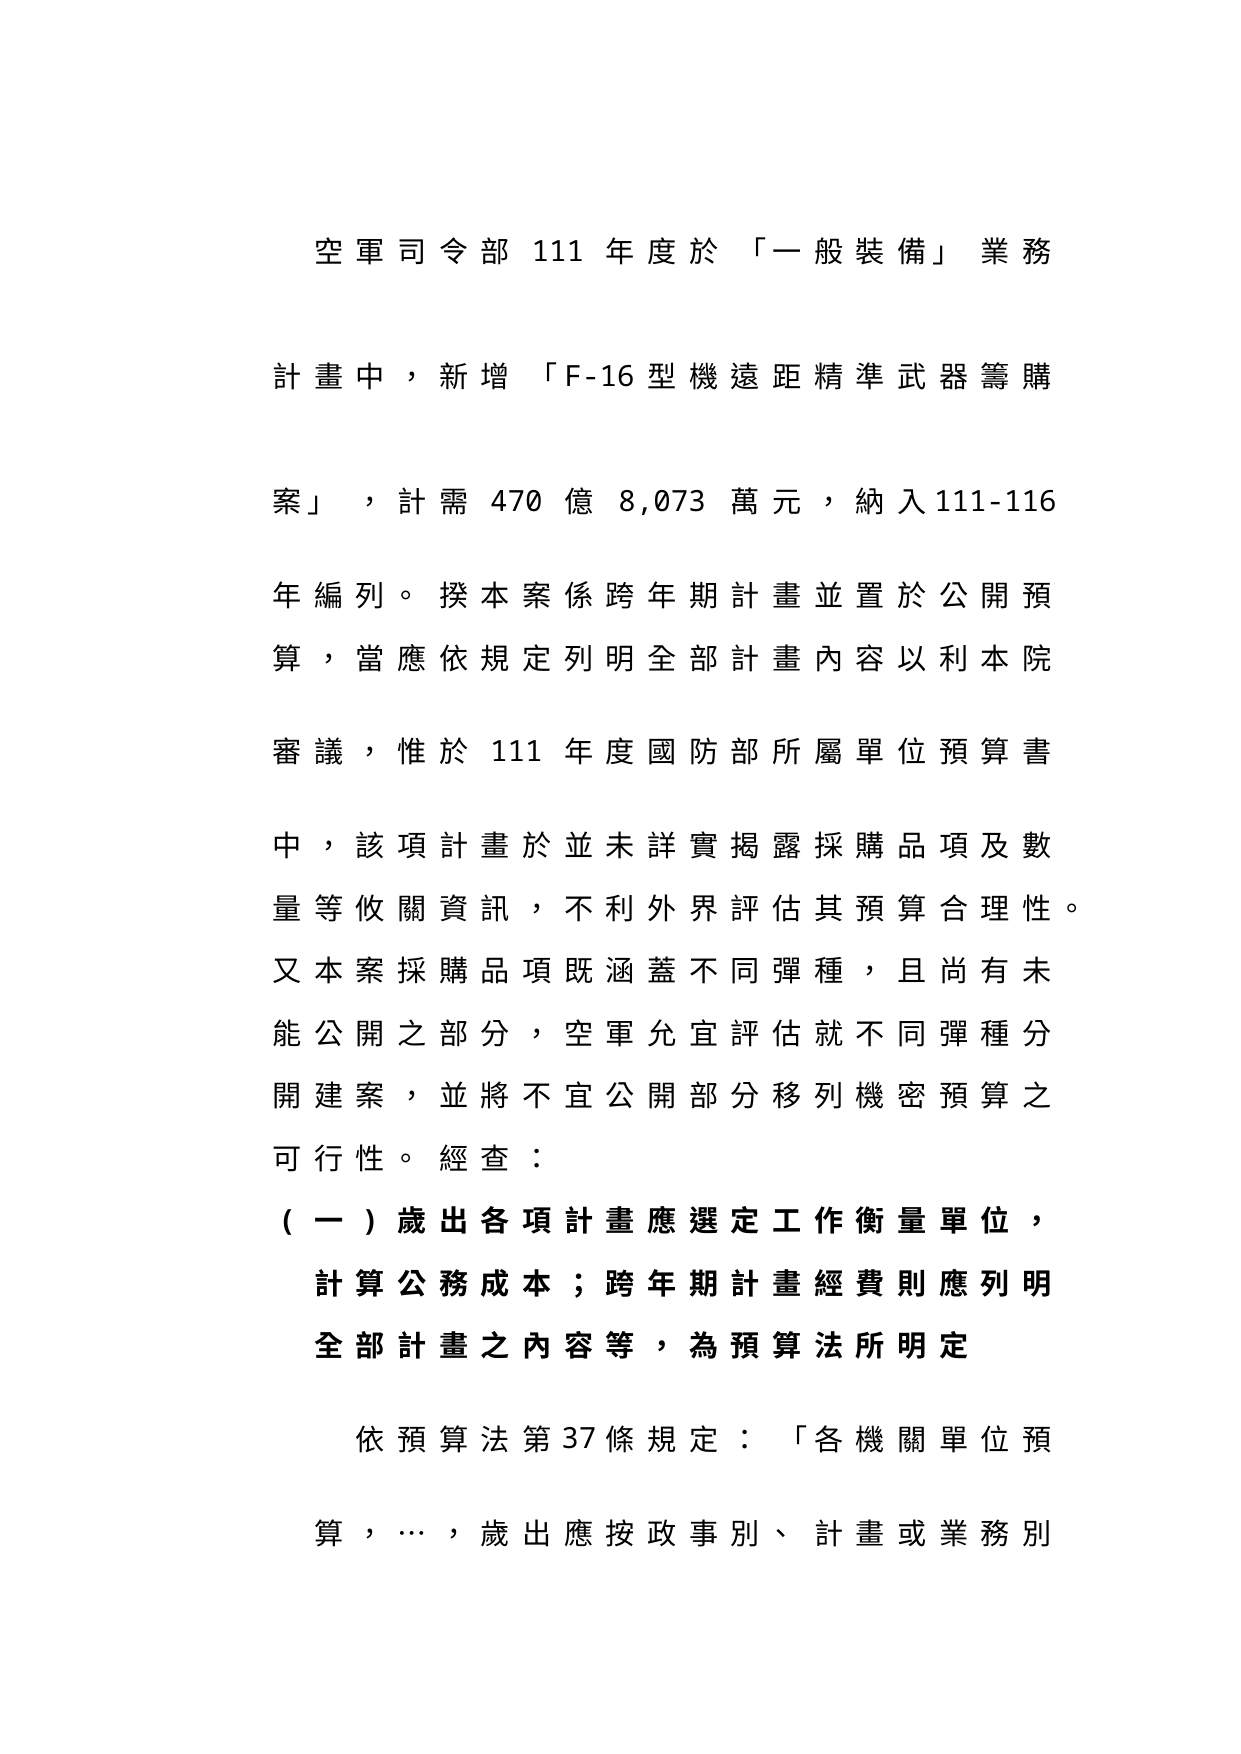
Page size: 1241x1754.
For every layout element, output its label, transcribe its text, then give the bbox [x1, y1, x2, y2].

text 空軍司令部111年度於「一般裝備」業務計畫中，新增「F-16型機遠距精準武器籌購案」，計需470億8,073萬元，納入111-116年編列。揆本案係跨年期計畫並置於公開預算，當應依規定列明全部計畫內容以利本院審議，惟於111年度國防部所屬單位預算書中，該項計畫於並未詳實揭露採購品項及數量等攸關資訊，不利外界評估其預算合理性。又本案採購品項既涵蓋不同彈種，且尚有未能公開之部分，空軍允宜評估就不同彈種分開建案，並將不宜公開部分移列機密預算之可行性。經查： [242, 177, 1058, 1177]
text (一)歲出各項計畫應選定工作衡量單位，計算公務成本；跨年期計畫經費則應列明全部計畫之內容等，為預算法所明定 [242, 1177, 1058, 1365]
text 依預算法第37條規定：「各機關單位預算，…，歲出應按政事別、計畫或業務別 [271, 1365, 1058, 1552]
